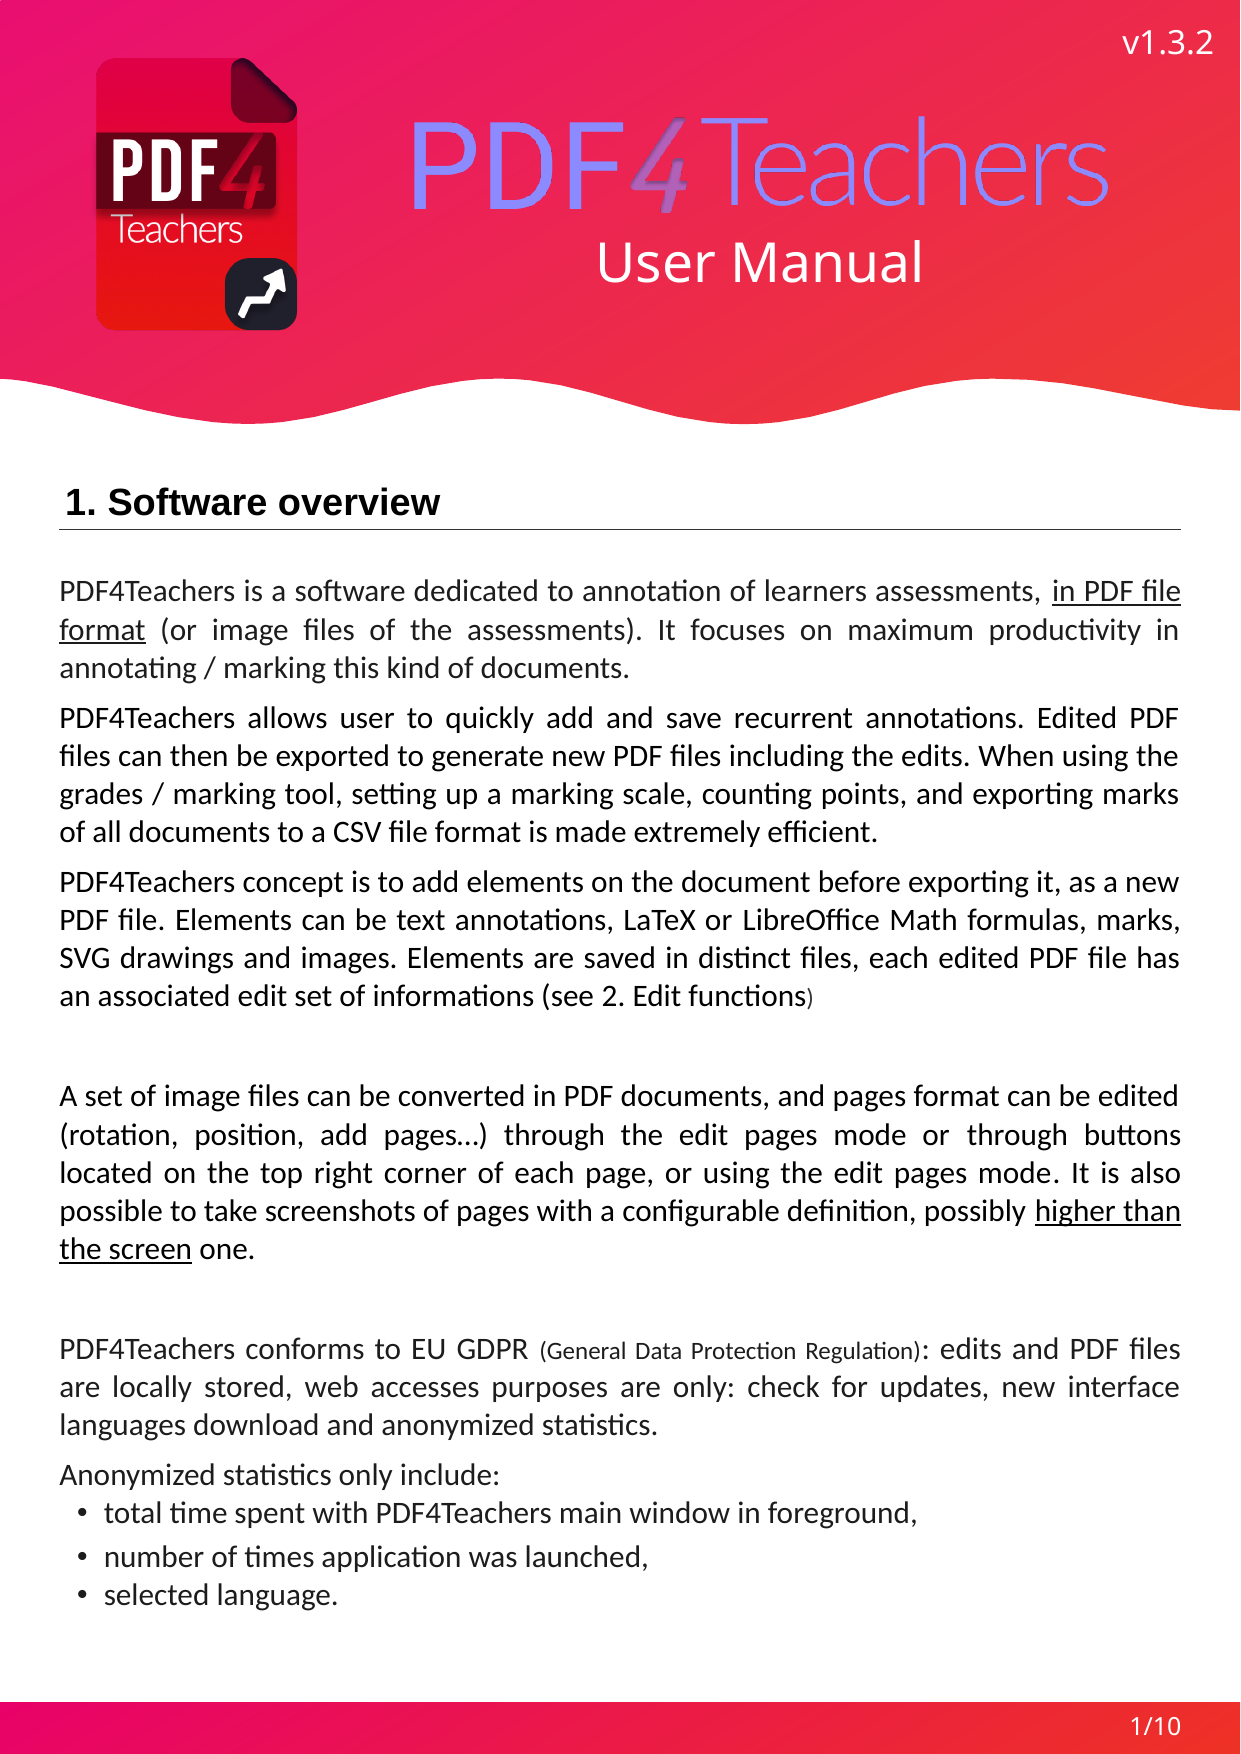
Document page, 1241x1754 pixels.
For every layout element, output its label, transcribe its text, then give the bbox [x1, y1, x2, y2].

picture [390, 107, 1129, 223]
text Anonymized statistics only include: [59, 1455, 1181, 1493]
text PDF4Teachers allows user to quickly add and save recurrent annotations. Edited PDF files can then be exported to generate new PDF files including the edits. When using the grades / marking tool, setting up a marking scale, counting points, and exporting marks of all documents to a CSV file format is made extremely efficient. [59, 698, 1181, 850]
list total time spent with PDF4Teachers main window in foreground, [77, 1493, 1181, 1531]
text PDF4Teachers is a software dedicated to annotation of learners assessments, in PDF file format (or image files of the assessments). It focuses on maximum productivity in annotating / marking this kind of documents. [59, 571, 1181, 686]
list selected language. [77, 1576, 1181, 1614]
text A set of image files can be converted in PDF documents, and pages format can be edited (rotation, position, add pages…) through the edit pages mode or through buttons located on the top right corner of each page, or using the edit pages mode. It is also possible to take screenshots of pages with a configurable definition, possibly higher than the screen one. [59, 1076, 1181, 1267]
list number of times application was launched, [77, 1537, 1181, 1576]
text PDF4Teachers conforms to EU GDPR (General Data Protection Regulation): edits and PDF files are locally stored, web accesses purposes are only: check for updates, new interface languages download and anonymized statistics. [59, 1329, 1181, 1443]
subtitle Software overview [59, 473, 1181, 529]
text PDF4Teachers concept is to add elements on the document before exporting it, as a new PDF file. Elements can be text annotations, LaTeX or LibreOffice Math formulas, marks, SVG drawings and images. Elements are saved in distinct files, each edited PDF file has an associated edit set of informations (see 2. Edit functions) [59, 862, 1181, 1014]
